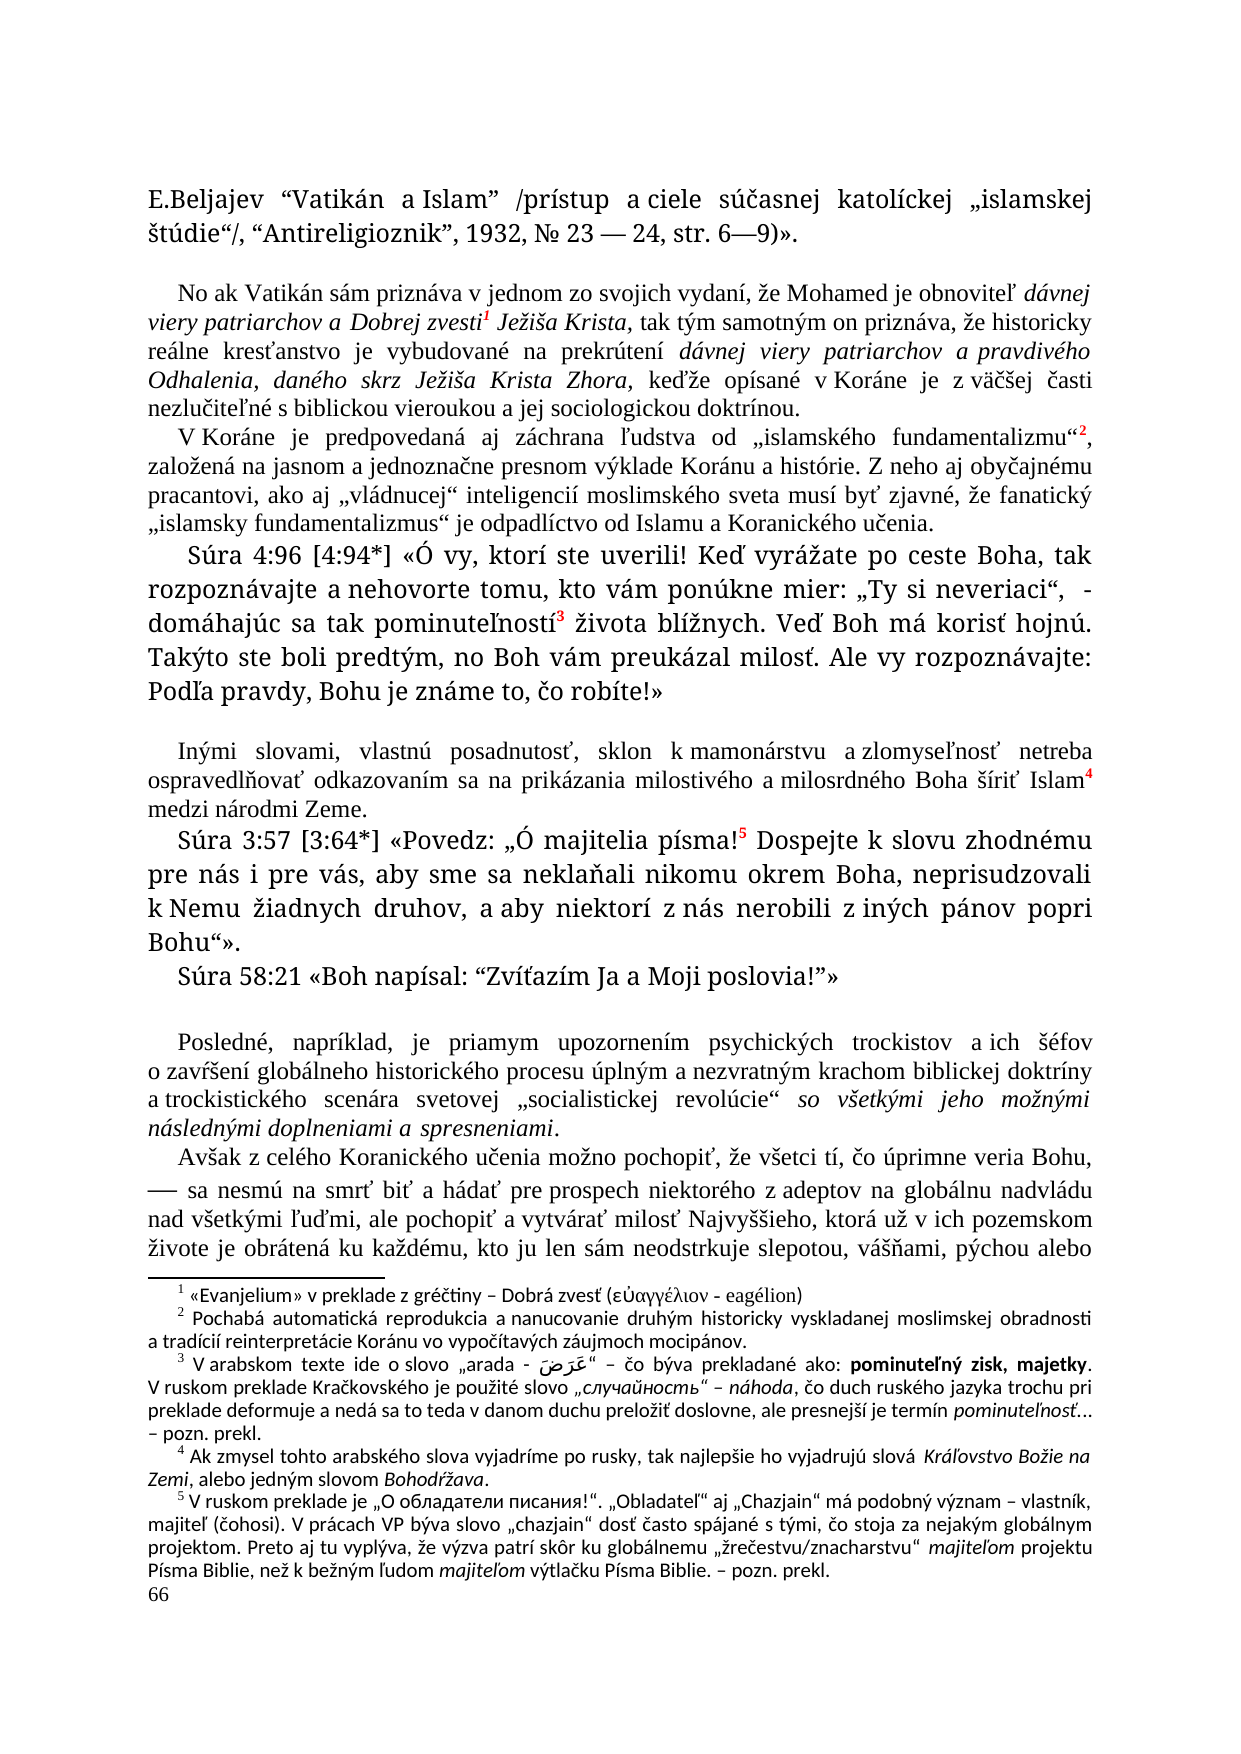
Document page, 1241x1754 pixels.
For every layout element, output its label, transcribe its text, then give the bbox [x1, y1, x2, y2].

text «Evanjelium» v preklade z gréčtiny – Dobrá zvesť (εὐαγγέλιον - eagélion) [148, 1284, 1093, 1307]
text E.Beljajev “Vatikán a Islam” /prístup a ciele súčasnej katolíckej „islamskej štúdie“/, “Antireligioznik”, 1932, № 23 — 24, str. 6—9)». [148, 182, 1093, 250]
text Ak zmysel tohto arabského slova vyjadríme po rusky, tak najlepšie ho vyjadrujú slová Kráľovstvo Božie na Zemi, alebo jedným slovom Bohodŕžava. [148, 1445, 1093, 1491]
text V arabskom texte ide o slovo „arada - عَرَضَ“ – čo býva prekladané ako: pominuteľný zisk, majetky. V ruskom preklade Kračkovského je použité slovo „случайность“ – náhoda, čo duch ruského jazyka trochu pri preklade deformuje a nedá sa to teda v danom duchu preložiť doslovne, ale presnejší je termín pominuteľnosť... – pozn. prekl. [148, 1353, 1093, 1445]
text Posledné, napríklad, je priamym upozornením psychických trockistov a ich šéfov o zavŕšení globálneho historického procesu úplným a nezvratným krachom biblickej doktríny a trockistického scenára svetovej „socialistickej revolúcie“ so všetkými jeho možnými následnými doplneniami a spresneniami. [148, 1027, 1093, 1142]
text No ak Vatikán sám priznáva v jednom zo svojich vydaní, že Mohamed je obnoviteľ dávnej viery patriarchov a Dobrej zvesti Ježiša Krista, tak tým samotným on priznáva, že historicky reálne kresťanstvo je vybudované na prekrútení dávnej viery patriarchov a pravdivého Odhalenia, daného skrz Ježiša Krista Zhora, keďže opísané v Koráne je z väčšej časti nezlučiteľné s biblickou vieroukou a jej sociologickou doktrínou. [148, 278, 1093, 422]
text Súra 58:21 «Boh napísal: “Zvíťazím Ja a Moji poslovia!”» [148, 959, 1093, 993]
text Avšak z celého Koranického učenia možno pochopiť, že všetci tí, čo úprimne veria Bohu, — sa nesmú na smrť biť a hádať pre prospech niektorého z adeptov na globálnu nadvládu nad všetkými ľuďmi, ale pochopiť a vytvárať milosť Najvyššieho, ktorá už v ich pozemskom živote je obrátená ku každému, kto ju len sám neodstrkuje slepotou, vášňami, pýchou alebo [148, 1142, 1093, 1262]
text Súra 4:96 [4:94*] «Ó vy, ktorí ste uverili! Keď vyrážate po ceste Boha, tak rozpoznávajte a nehovorte tomu, kto vám ponúkne mier: „Ty si neveriaci“, - domáhajúc sa tak pominuteľností života blížnych. Veď Boh má korisť hojnú. Takýto ste boli predtým, no Boh vám preukázal milosť. Ale vy rozpoznávajte: Podľa pravdy, Bohu je známe to, čo robíte!» [148, 537, 1093, 708]
text Súra 3:57 [3:64*] «Povedz: „Ó majitelia písma! Dospejte k slovu zhodnému pre nás i pre vás, aby sme sa neklaňali nikomu okrem Boha, neprisudzovali k Nemu žiadnych druhov, a aby niektorí z nás nerobili z iných pánov popri Bohu“». [148, 823, 1093, 959]
text V ruskom preklade je „О обладатели писания!“. „Obladateľ“ aj „Chazjain“ má podobný význam – vlastník, majiteľ (čohosi). V prácach VP býva slovo „chazjain“ dosť často spájané s tými, čo stoja za nejakým globálnym projektom. Preto aj tu vyplýva, že výzva patrí skôr ku globálnemu „žrečestvu/znacharstvu“ majiteľom projektu Písma Biblie, než k bežným ľudom majiteľom výtlačku Písma Biblie. – pozn. prekl. [148, 1491, 1093, 1582]
text Inými slovami, vlastnú posadnutosť, sklon k mamonárstvu a zlomyseľnosť netreba ospravedlňovať odkazovaním sa na prikázania milostivého a milosrdného Boha šíriť Islam medzi národmi Zeme. [148, 736, 1093, 823]
text V Koráne je predpovedaná aj záchrana ľudstva od „islamského fundamentalizmu“, založená na jasnom a jednoznačne presnom výklade Koránu a histórie. Z neho aj obyčajnému pracantovi, ako aj „vládnucej“ inteligencií moslimského sveta musí byť zjavné, že fanatický „islamsky fundamentalizmus“ je odpadlíctvo od Islamu a Koranického učenia. [148, 422, 1093, 537]
text Pochabá automatická reprodukcia a nanucovanie druhým historicky vyskladanej moslimskej obradnosti a tradícií reinterpretácie Koránu vo vypočítavých záujmoch mocipánov. [148, 1307, 1093, 1353]
